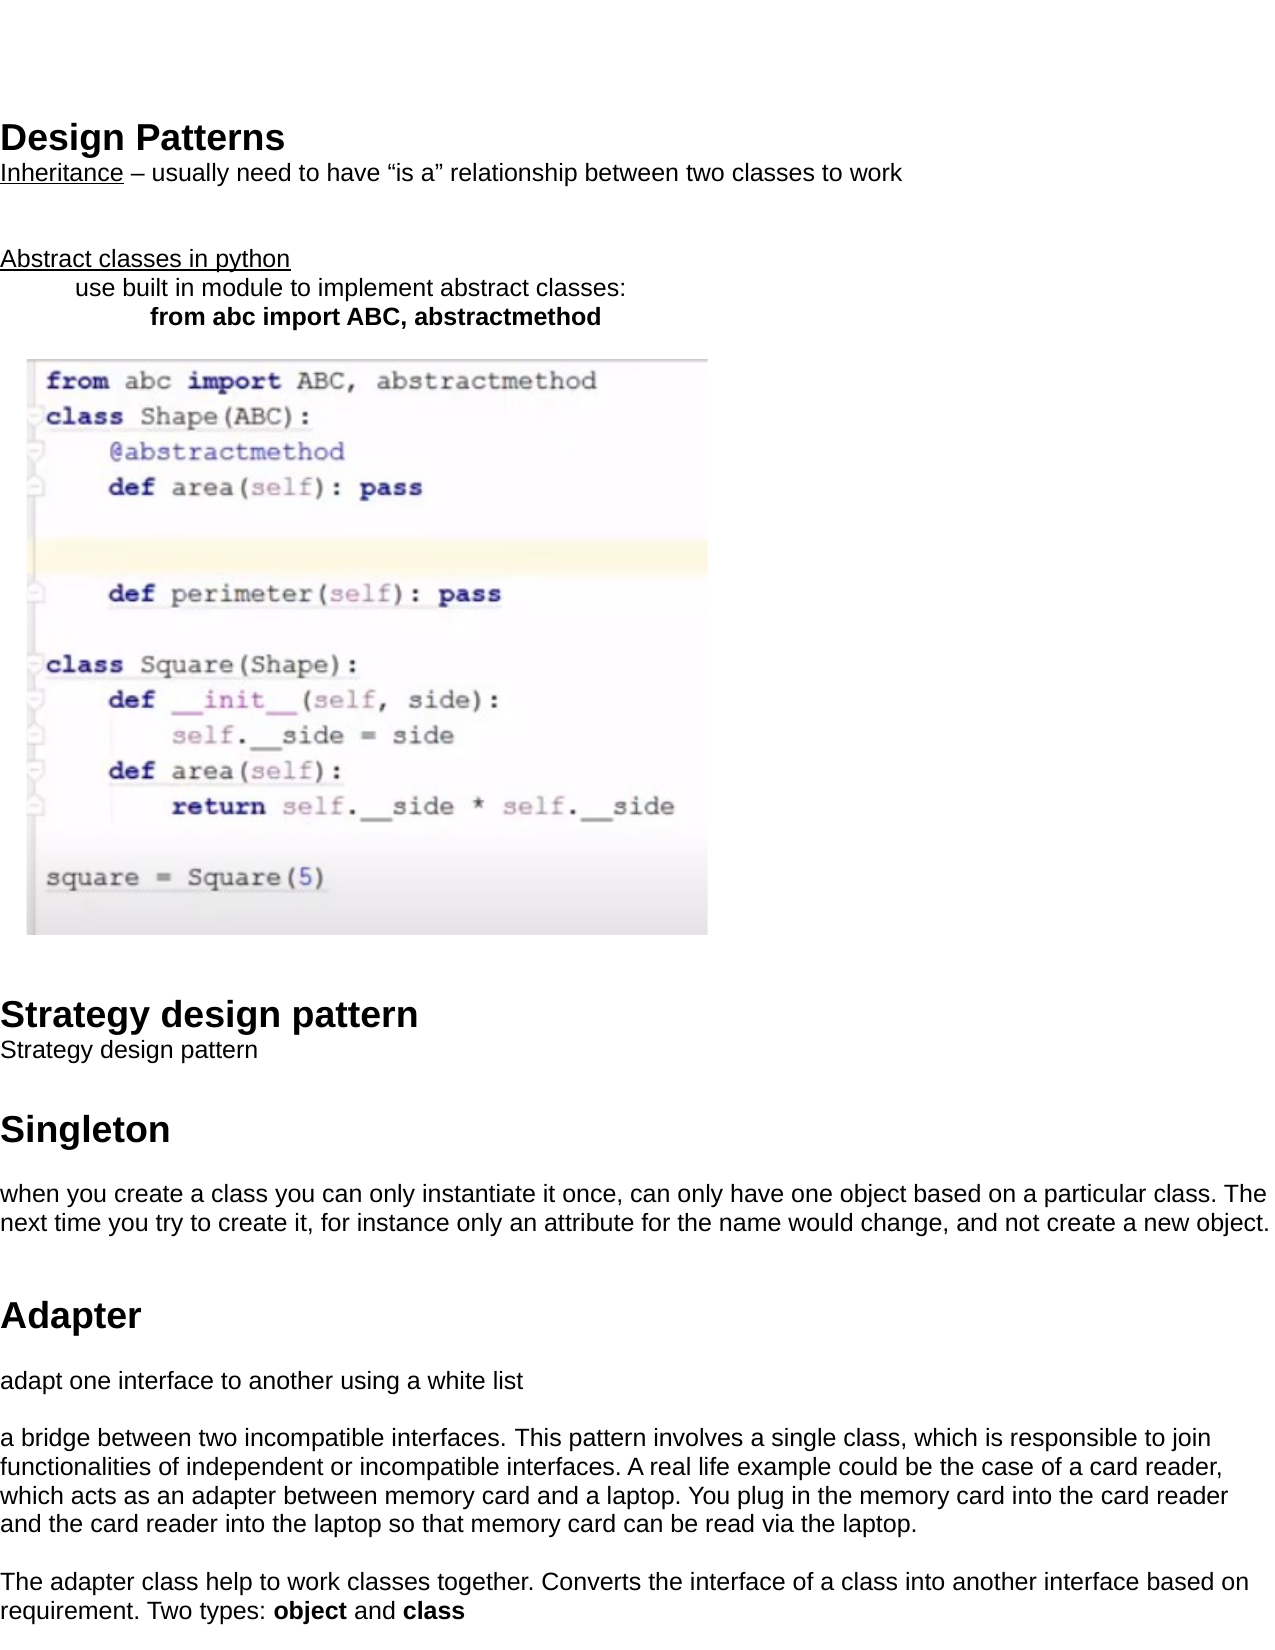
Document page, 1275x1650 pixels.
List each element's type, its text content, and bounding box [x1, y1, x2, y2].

text Design Patterns [0, 115, 1275, 158]
text Strategy design pattern [0, 1035, 1275, 1064]
text The adapter class help to work classes together. Converts the interface of a class into another interface based on requirement. Two types: object and class [0, 1567, 1275, 1624]
text Singleton [0, 1107, 1275, 1150]
text adapt one interface to another using a white list [0, 1366, 1275, 1394]
picture [26, 359, 708, 935]
text Adapter [0, 1294, 1275, 1337]
text Abstract classes in python [0, 244, 1275, 273]
text use built in module to implement abstract classes: [0, 273, 1275, 302]
text a bridge between two incompatible interfaces. This pattern involves a single class, which is responsible to join functionalities of independent or incompatible interfaces. A real life example could be the case of a card reader, which acts as an adapter between memory card and a laptop. You plug in the memory card into the card reader and the card reader into the laptop so that memory card can be read via the laptop. [0, 1423, 1275, 1538]
text Inheritance – usually need to have “is a” relationship between two classes to work [0, 158, 1275, 187]
text when you create a class you can only instantiate it once, can only have one object based on a particular class. The next time you try to create it, for instance only an attribute for the name would change, and not create a new object. [0, 1179, 1275, 1236]
text from abc import ABC, abstractmethod [0, 302, 1275, 331]
text Strategy design pattern [0, 992, 1275, 1035]
